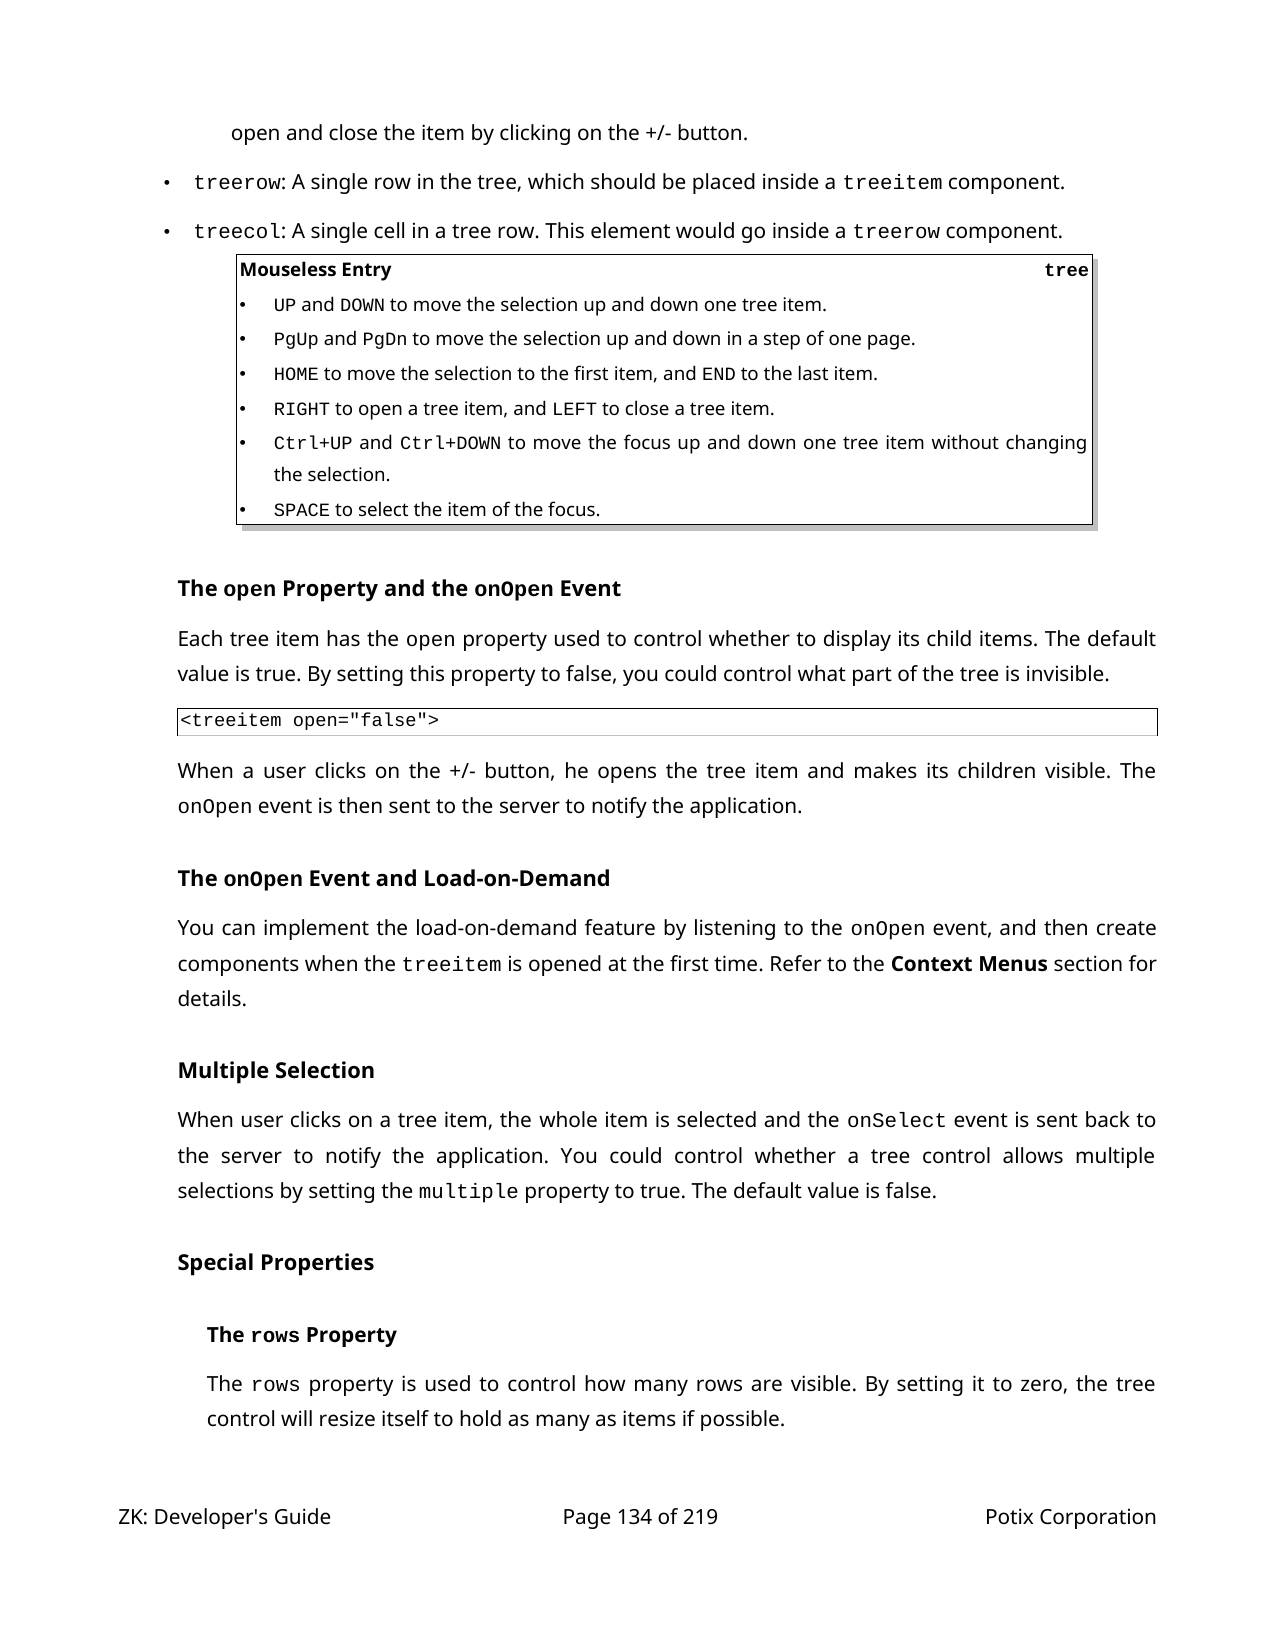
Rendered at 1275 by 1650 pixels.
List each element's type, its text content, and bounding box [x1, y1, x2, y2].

list SPACE to select the item of the focus. [237, 493, 1092, 524]
list open and close the item by clicking on the +/- button. [193, 118, 1157, 146]
subtitle The rows Property [207, 1320, 1157, 1348]
text Mouseless Entry tree [237, 255, 1092, 282]
text When a user clicks on the +/- button, he opens the tree item and makes its children visible. The onOpen event is then sent to the server to notify the application. [177, 756, 1157, 820]
list Ctrl+UP and Ctrl+DOWN to move the focus up and down one tree item without changing the selection. [237, 426, 1092, 487]
text You can implement the load-on-demand feature by listening to the onOpen event, and then create components when the treeitem is opened at the first time. Refer to the Context Menus section for details. [177, 913, 1157, 1012]
list UP and DOWN to move the selection up and down one tree item. [237, 288, 1092, 317]
text Each tree item has the open property used to control whether to display its child items. The default value is true. By setting this property to false, you could control what part of the tree is invisible. [177, 624, 1157, 688]
list RIGHT to open a tree item, and LEFT to close a tree item. [237, 392, 1092, 421]
text When user clicks on a tree item, the whole item is selected and the onSelect event is sent back to the server to notify the application. You could control whether a tree control allows multiple selections by setting the multiple property to true. The default value is false. [177, 1106, 1157, 1205]
list treerow: A single row in the tree, which should be placed inside a treeitem component. [164, 167, 1157, 196]
subtitle Multiple Selection [177, 1055, 1157, 1085]
list treecol: A single cell in a tree row. This element would go inside a treerow component. [164, 216, 1157, 245]
text <treeitem open="false"> [178, 709, 1157, 735]
list HOME to move the selection to the first item, and END to the last item. [237, 357, 1092, 386]
text The rows property is used to control how many rows are visible. By setting it to zero, the tree control will resize itself to hold as many as items if possible. [207, 1369, 1157, 1433]
subtitle Special Properties [177, 1247, 1157, 1277]
subtitle The onOpen Event and Load-on-Demand [177, 862, 1157, 892]
list PgUp and PgDn to move the selection up and down in a step of one page. [237, 323, 1092, 351]
subtitle The open Property and the onOpen Event [177, 573, 1157, 603]
